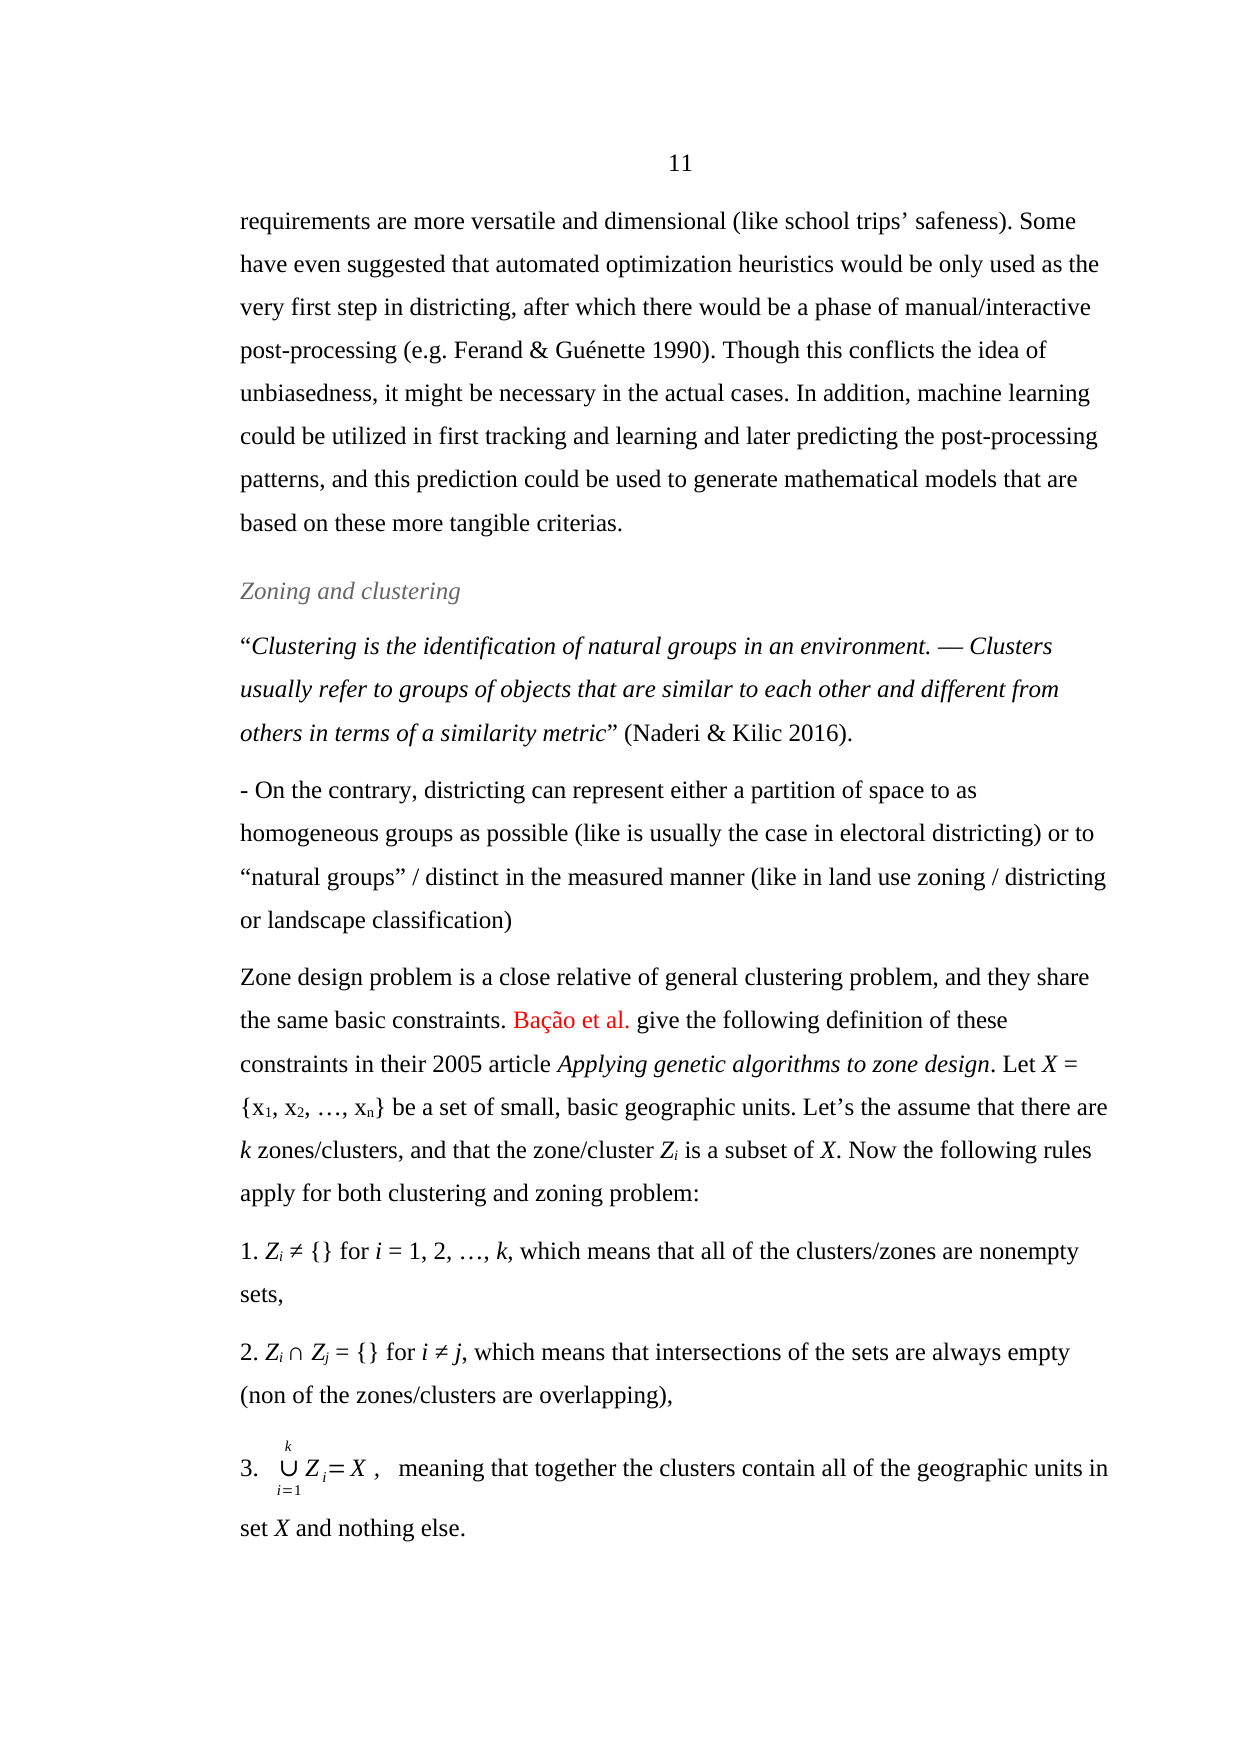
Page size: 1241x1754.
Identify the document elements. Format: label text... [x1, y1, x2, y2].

text requirements are more versatile and dimensional (like school trips’ safeness). Some have even suggested that automated optimization heuristics would be only used as the very first step in districting, after which there would be a phase of manual/interactive post-processing (e.g. Ferand & Guénette 1990). Though this conflicts the idea of unbiasedness, it might be necessary in the actual cases. In addition, machine learning could be utilized in first tracking and learning and later predicting the post-processing patterns, and this prediction could be used to generate mathematical models that are based on these more tangible criterias. [240, 206, 1121, 536]
text “Clustering is the identification of natural groups in an environment. –– Clusters usually refer to groups of objects that are similar to each other and different from others in terms of a similarity metric” (Naderi & Kilic 2016). [240, 631, 1121, 746]
text - On the contrary, districting can represent either a partition of space to as homogeneous groups as possible (like is usually the case in electoral districting) or to “natural groups” / distinct in the measured manner (like in land use zoning / districting or landscape classification) [240, 775, 1121, 933]
text 2. Zi ∩ Zj = {} for i ≠ j, which means that intersections of the sets are always empty (non of the zones/clusters are overlapping), [240, 1337, 1121, 1408]
subtitle Zoning and clustering [240, 576, 1121, 604]
text 3.meaning that together the clusters contain all of the geographic units in set X and nothing else. [240, 1437, 1121, 1541]
text Zone design problem is a close relative of general clustering problem, and they share the same basic constraints. Bação et al. give the following definition of these constraints in their 2005 article Applying genetic algorithms to zone design. Let X = {x1, x2, …, xn} be a set of small, basic geographic units. Let’s the assume that there are k zones/clusters, and that the zone/cluster Zi is a subset of X. Now the following rules apply for both clustering and zoning problem: [240, 962, 1121, 1207]
text 1. Zi ≠ {} for i = 1, 2, …, k, which means that all of the clusters/zones are nonempty sets, [240, 1236, 1121, 1308]
